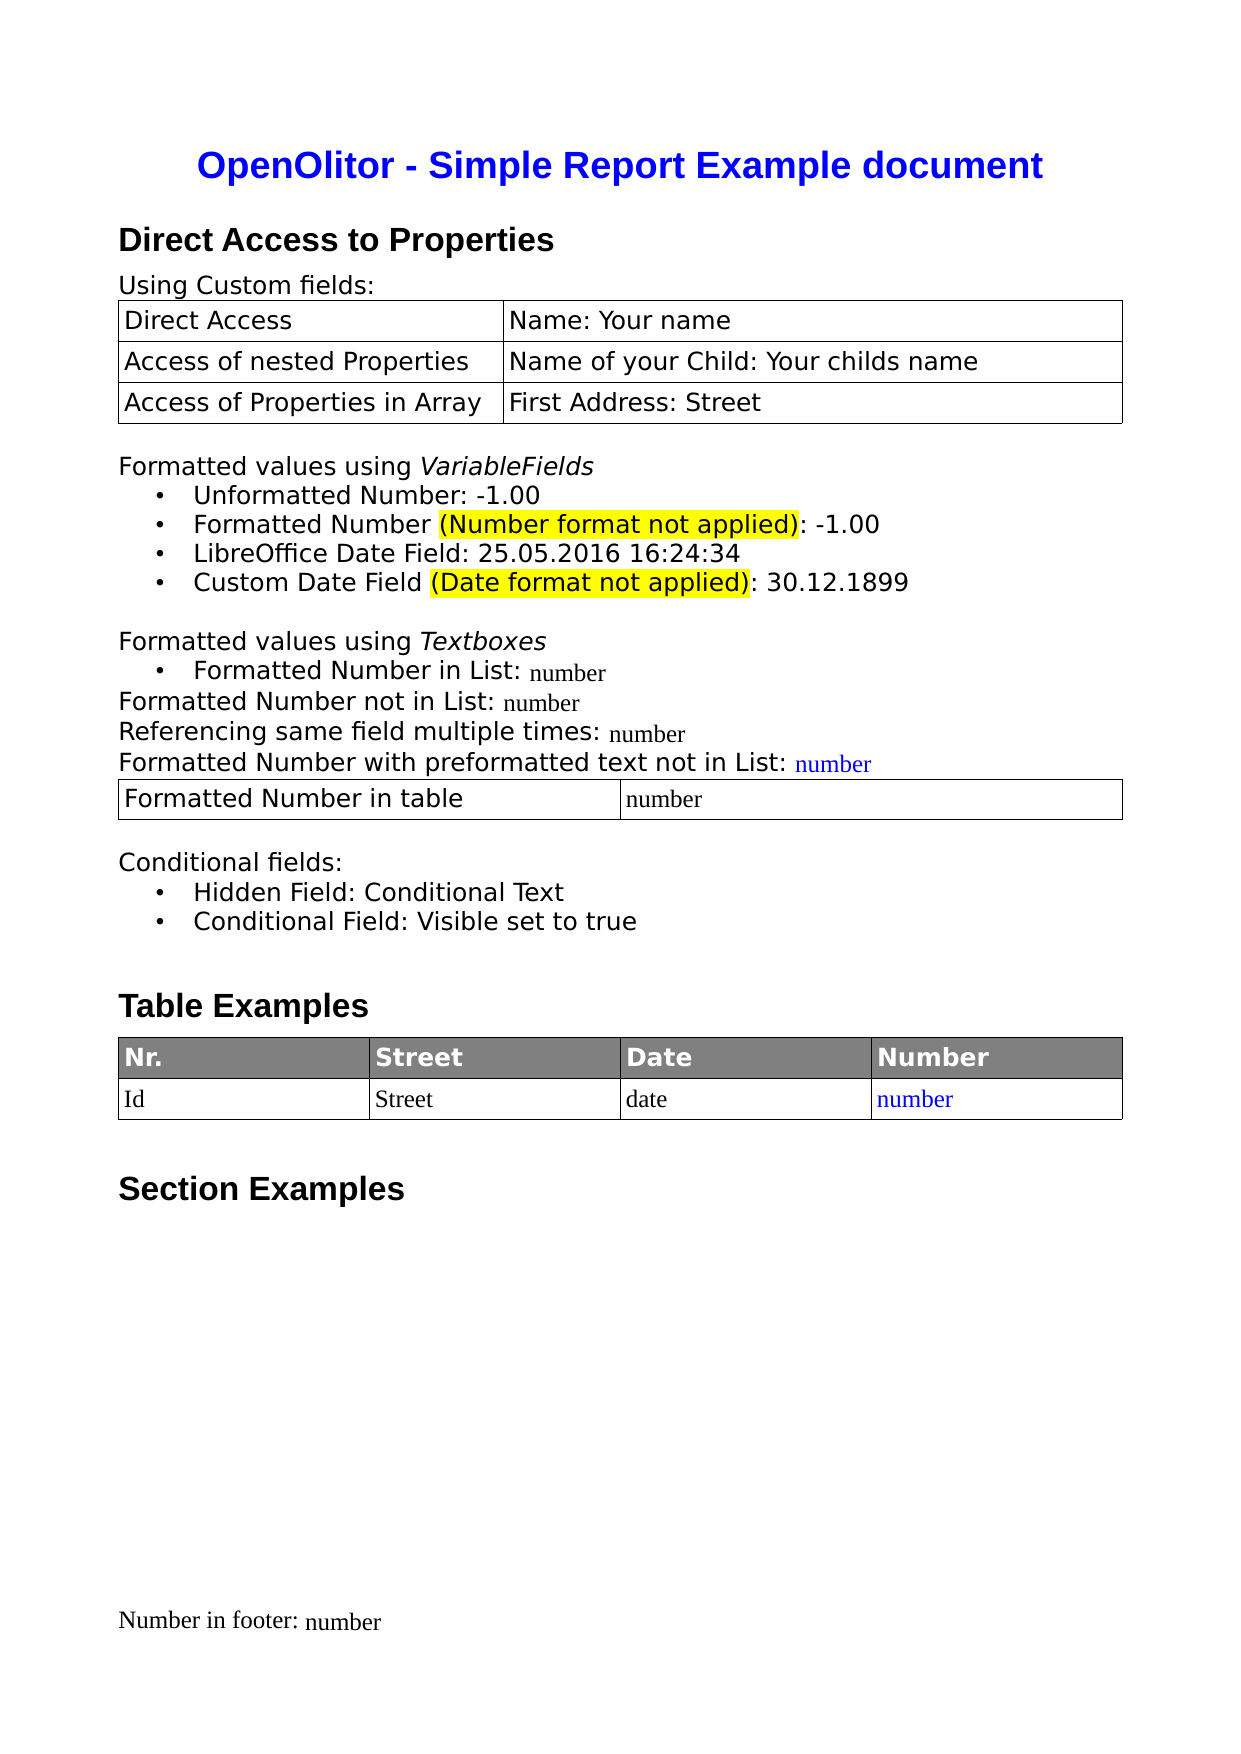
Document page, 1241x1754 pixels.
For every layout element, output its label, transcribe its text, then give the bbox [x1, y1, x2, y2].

table_header Formatted Number in table [119, 780, 620, 819]
table_cell [370, 1079, 620, 1118]
table_cell Access of nested Properties [119, 342, 503, 382]
table_cell [119, 1079, 369, 1118]
table_header Date [621, 1038, 871, 1078]
subtitle Table Examples [118, 986, 1122, 1025]
list LibreOffice Date Field: 25.05.2016 16:24:34 [156, 539, 1122, 568]
text Formatted Number not in List: [118, 687, 1122, 717]
table_header Street [370, 1038, 620, 1078]
text Referencing same field multiple times: [118, 717, 1122, 748]
table_cell Name of your Child: Your childs name [504, 342, 1122, 382]
text Formatted values using Textboxes [118, 627, 1122, 656]
table_header Direct Access [119, 301, 503, 341]
text Formatted values using VariableFields [118, 452, 1122, 481]
list Hidden Field: Conditional Text [156, 878, 1122, 907]
list Unformatted Number: -1.00 [156, 481, 1122, 510]
list Custom Date Field (Date format not applied): 30.12.1899 [156, 568, 1122, 598]
subtitle Direct Access to Properties [118, 220, 1122, 259]
table_header Number [872, 1038, 1122, 1078]
list Conditional Field: Visible set to true [156, 907, 1122, 936]
table_header Nr. [119, 1038, 369, 1078]
table_header [621, 780, 1122, 819]
list Formatted Number in List: [156, 656, 1122, 687]
text Conditional fields: [118, 848, 1122, 878]
table_header Name: Your name [504, 301, 1122, 341]
subtitle OpenOlitor - Simple Report Example document [118, 143, 1122, 187]
table_cell [621, 1079, 871, 1118]
text Using Custom fields: [118, 271, 1122, 300]
list Formatted Number (Number format not applied): -1.00 [156, 510, 1122, 539]
table_cell First Address: Street [504, 383, 1122, 423]
table_cell Access of Properties in Array [119, 383, 503, 423]
table_cell [872, 1079, 1122, 1118]
subtitle Section Examples [118, 1168, 1122, 1207]
text Formatted Number with preformatted text not in List: [118, 748, 1122, 778]
